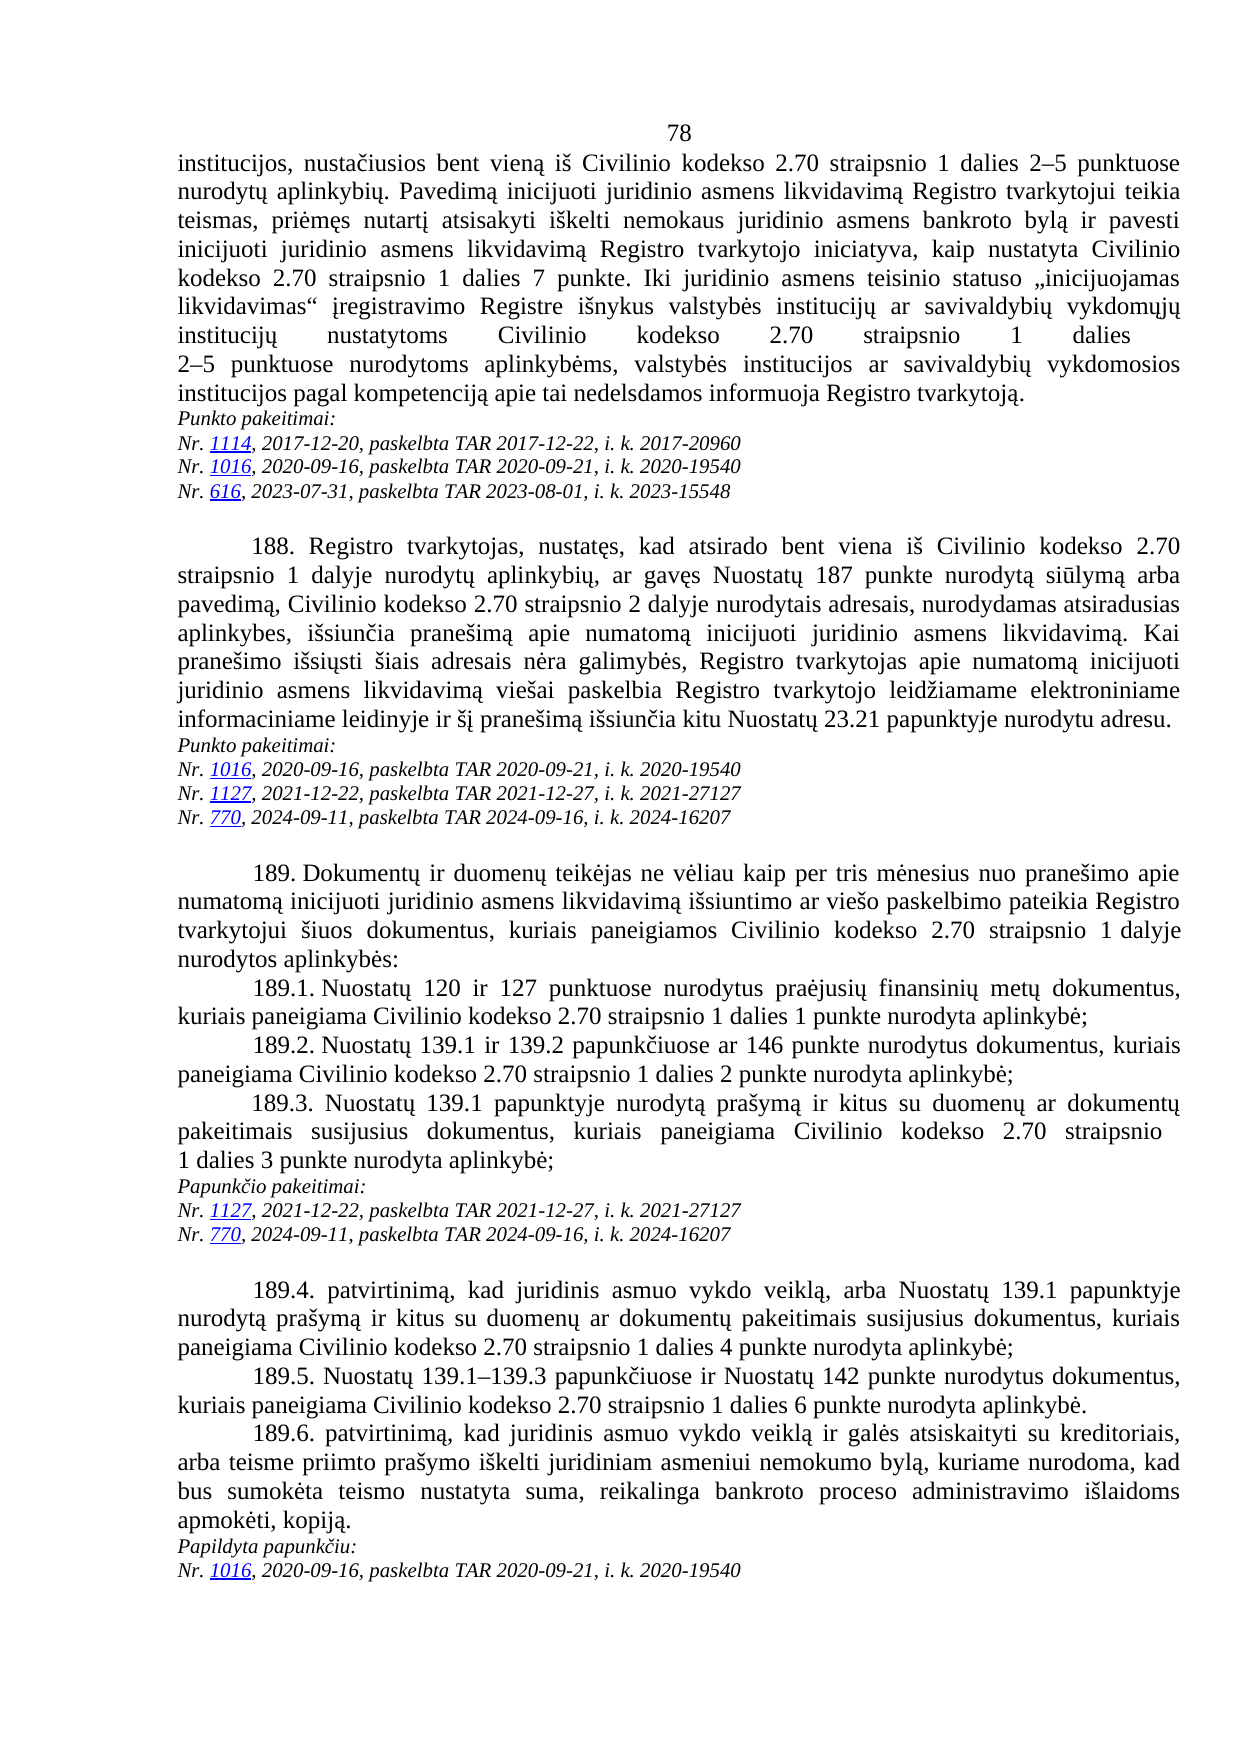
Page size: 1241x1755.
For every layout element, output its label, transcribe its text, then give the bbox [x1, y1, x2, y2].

text Nr. 616, 2023-07-31, paskelbta TAR 2023-08-01, i. k. 2023-15548 [177, 478, 1181, 503]
text 189.1. Nuostatų 120 ir 127 punktuose nurodytus praėjusių finansinių metų dokumentus, kuriais paneigiama Civilinio kodekso 2.70 straipsnio 1 dalies 1 punkte nurodyta aplinkybė; [177, 973, 1181, 1030]
text Nr. 770, 2024-09-11, paskelbta TAR 2024-09-16, i. k. 2024-16207 [177, 1222, 1181, 1246]
text Nr. 770, 2024-09-11, paskelbta TAR 2024-09-16, i. k. 2024-16207 [177, 805, 1181, 829]
text Nr. 1016, 2020-09-16, paskelbta TAR 2020-09-21, i. k. 2020-19540 [177, 1558, 1181, 1582]
text Nr. 1114, 2017-12-20, paskelbta TAR 2017-12-22, i. k. 2017-20960 [177, 430, 1181, 454]
text Nr. 1127, 2021-12-22, paskelbta TAR 2021-12-27, i. k. 2021-27127 [177, 1198, 1181, 1222]
text 189.2. Nuostatų 139.1 ir 139.2 papunkčiuose ar 146 punkte nurodytus dokumentus, kuriais paneigiama Civilinio kodekso 2.70 straipsnio 1 dalies 2 punkte nurodyta aplinkybė; [177, 1030, 1181, 1088]
text Papunkčio pakeitimai: [177, 1174, 1181, 1198]
text Punkto pakeitimai: [177, 733, 1181, 757]
text Nr. 1127, 2021-12-22, paskelbta TAR 2021-12-27, i. k. 2021-27127 [177, 781, 1181, 805]
text Punkto pakeitimai: [177, 406, 1181, 430]
text 189.3. Nuostatų 139.1 papunktyje nurodytą prašymą ir kitus su duomenų ar dokumentų pakeitimais susijusius dokumentus, kuriais paneigiama Civilinio kodekso 2.70 straipsnio 1 dalies 3 punkte nurodyta aplinkybė; [177, 1088, 1181, 1174]
text 189.4. patvirtinimą, kad juridinis asmuo vykdo veiklą, arba Nuostatų 139.1 papunktyje nurodytą prašymą ir kitus su duomenų ar dokumentų pakeitimais susijusius dokumentus, kuriais paneigiama Civilinio kodekso 2.70 straipsnio 1 dalies 4 punkte nurodyta aplinkybė; [177, 1275, 1181, 1361]
text 189. Dokumentų ir duomenų teikėjas ne vėliau kaip per tris mėnesius nuo pranešimo apie numatomą inicijuoti juridinio asmens likvidavimą išsiuntimo ar viešo paskelbimo pateikia Registro tvarkytojui šiuos dokumentus, kuriais paneigiamos Civilinio kodekso 2.70 straipsnio 1 dalyje nurodytos aplinkybės: [177, 858, 1181, 973]
text 188. Registro tvarkytojas, nustatęs, kad atsirado bent viena iš Civilinio kodekso 2.70 straipsnio 1 dalyje nurodytų aplinkybių, ar gavęs Nuostatų 187 punkte nurodytą siūlymą arba pavedimą, Civilinio kodekso 2.70 straipsnio 2 dalyje nurodytais adresais, nurodydamas atsiradusias aplinkybes, išsiunčia pranešimą apie numatomą inicijuoti juridinio asmens likvidavimą. Kai pranešimo išsiųsti šiais adresais nėra galimybės, Registro tvarkytojas apie numatomą inicijuoti juridinio asmens likvidavimą viešai paskelbia Registro tvarkytojo leidžiamame elektroniniame informaciniame leidinyje ir šį pranešimą išsiunčia kitu Nuostatų 23.21 papunktyje nurodytu adresu. [177, 531, 1181, 733]
text Nr. 1016, 2020-09-16, paskelbta TAR 2020-09-21, i. k. 2020-19540 [177, 757, 1181, 781]
text institucijos, nustačiusios bent vieną iš Civilinio kodekso 2.70 straipsnio 1 dalies 2–5 punktuose nurodytų aplinkybių. Pavedimą inicijuoti juridinio asmens likvidavimą Registro tvarkytojui teikia teismas, priėmęs nutartį atsisakyti iškelti nemokaus juridinio asmens bankroto bylą ir pavesti inicijuoti juridinio asmens likvidavimą Registro tvarkytojo iniciatyva, kaip nustatyta Civilinio kodekso 2.70 straipsnio 1 dalies 7 punkte. Iki juridinio asmens teisinio statuso „inicijuojamas likvidavimas“ įregistravimo Registre išnykus valstybės institucijų ar savivaldybių vykdomųjų institucijų nustatytoms Civilinio kodekso 2.70 straipsnio 1 dalies 2–5 punktuose nurodytoms aplinkybėms, valstybės institucijos ar savivaldybių vykdomosios institucijos pagal kompetenciją apie tai nedelsdamos informuoja Registro tvarkytoją. [177, 148, 1181, 406]
text 189.6. patvirtinimą, kad juridinis asmuo vykdo veiklą ir galės atsiskaityti su kreditoriais, arba teisme priimto prašymo iškelti juridiniam asmeniui nemokumo bylą, kuriame nurodoma, kad bus sumokėta teismo nustatyta suma, reikalinga bankroto proceso administravimo išlaidoms apmokėti, kopiją. [177, 1418, 1181, 1533]
text Papildyta papunkčiu: [177, 1533, 1181, 1558]
text 189.5. Nuostatų 139.1–139.3 papunkčiuose ir Nuostatų 142 punkte nurodytus dokumentus, kuriais paneigiama Civilinio kodekso 2.70 straipsnio 1 dalies 6 punkte nurodyta aplinkybė. [177, 1361, 1181, 1418]
text Nr. 1016, 2020-09-16, paskelbta TAR 2020-09-21, i. k. 2020-19540 [177, 454, 1181, 478]
